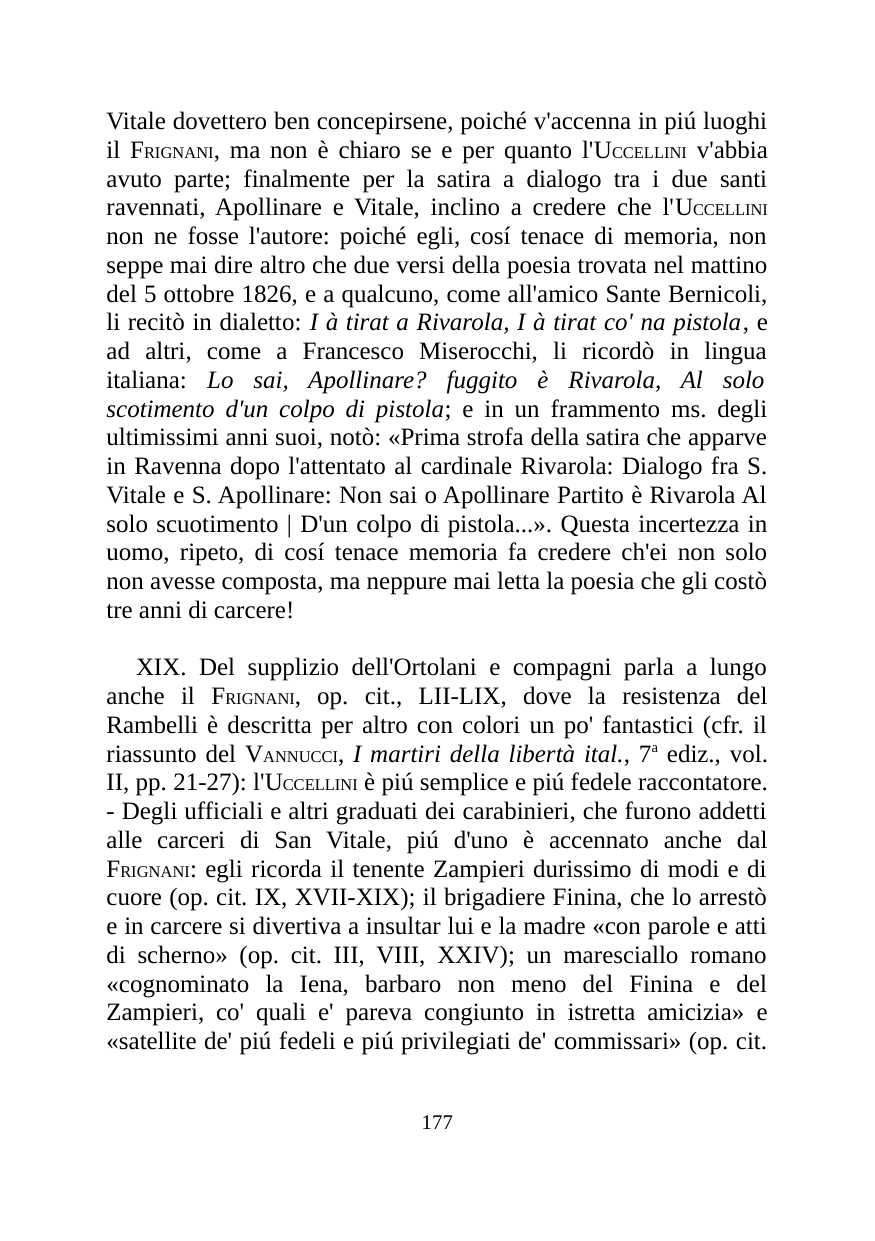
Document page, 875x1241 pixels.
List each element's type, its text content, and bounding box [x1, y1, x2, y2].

text Vitale dovettero ben concepirsene, poiché v'accenna in piú luoghi il Frignani, ma non è chiaro se e per quanto l'Uccellini v'abbia avuto parte; finalmente per la satira a dialogo tra i due santi ravennati, Apollinare e Vitale, inclino a credere che l'Uccellini non ne fosse l'autore: poiché egli, cosí tenace di memoria, non seppe mai dire altro che due versi della poesia trovata nel mattino del 5 ottobre 1826, e a qualcuno, come all'amico Sante Bernicoli, li recitò in dialetto: I à tirat a Rivarola, I à tirat co' na pistola, e ad altri, come a Francesco Miserocchi, li ricordò in lingua italiana: Lo sai, Apollinare? fuggito è Rivarola, Al solo scotimento d'un colpo di pistola; e in un frammento ms. degli ultimissimi anni suoi, notò: «Prima strofa della satira che apparve in Ravenna dopo l'attentato al cardinale Rivarola: Dialogo fra S. Vitale e S. Apollinare: Non sai o Apollinare Partito è Rivarola Al solo scuotimento | D'un colpo di pistola...». Questa incertezza in uomo, ripeto, di cosí tenace memoria fa credere ch'ei non solo non avesse composta, ma neppure mai letta la poesia che gli costò tre anni di carcere! [106, 106, 768, 624]
text XIX. Del supplizio dell'Ortolani e compagni parla a lungo anche il Frignani, op. cit., LII-LIX, dove la resistenza del Rambelli è descritta per altro con colori un po' fantastici (cfr. il riassunto del Vannucci, I martiri della libertà ital., 7a ediz., vol. II, pp. 21-27): l'Uccellini è piú semplice e piú fedele raccontatore. - Degli ufficiali e altri graduati dei carabinieri, che furono addetti alle carceri di San Vitale, piú d'uno è accennato anche dal Frignani: egli ricorda il tenente Zampieri durissimo di modi e di cuore (op. cit. IX, XVII-XIX); il brigadiere Finina, che lo arrestò e in carcere si divertiva a insultar lui e la madre «con parole e atti di scherno» (op. cit. III, VIII, XXIV); un maresciallo romano «cognominato la Iena, barbaro non meno del Finina e del Zampieri, co' quali e' pareva congiunto in istretta amicizia» e «satellite de' piú fedeli e piú privilegiati de' commissari» (op. cit. [106, 652, 768, 1055]
